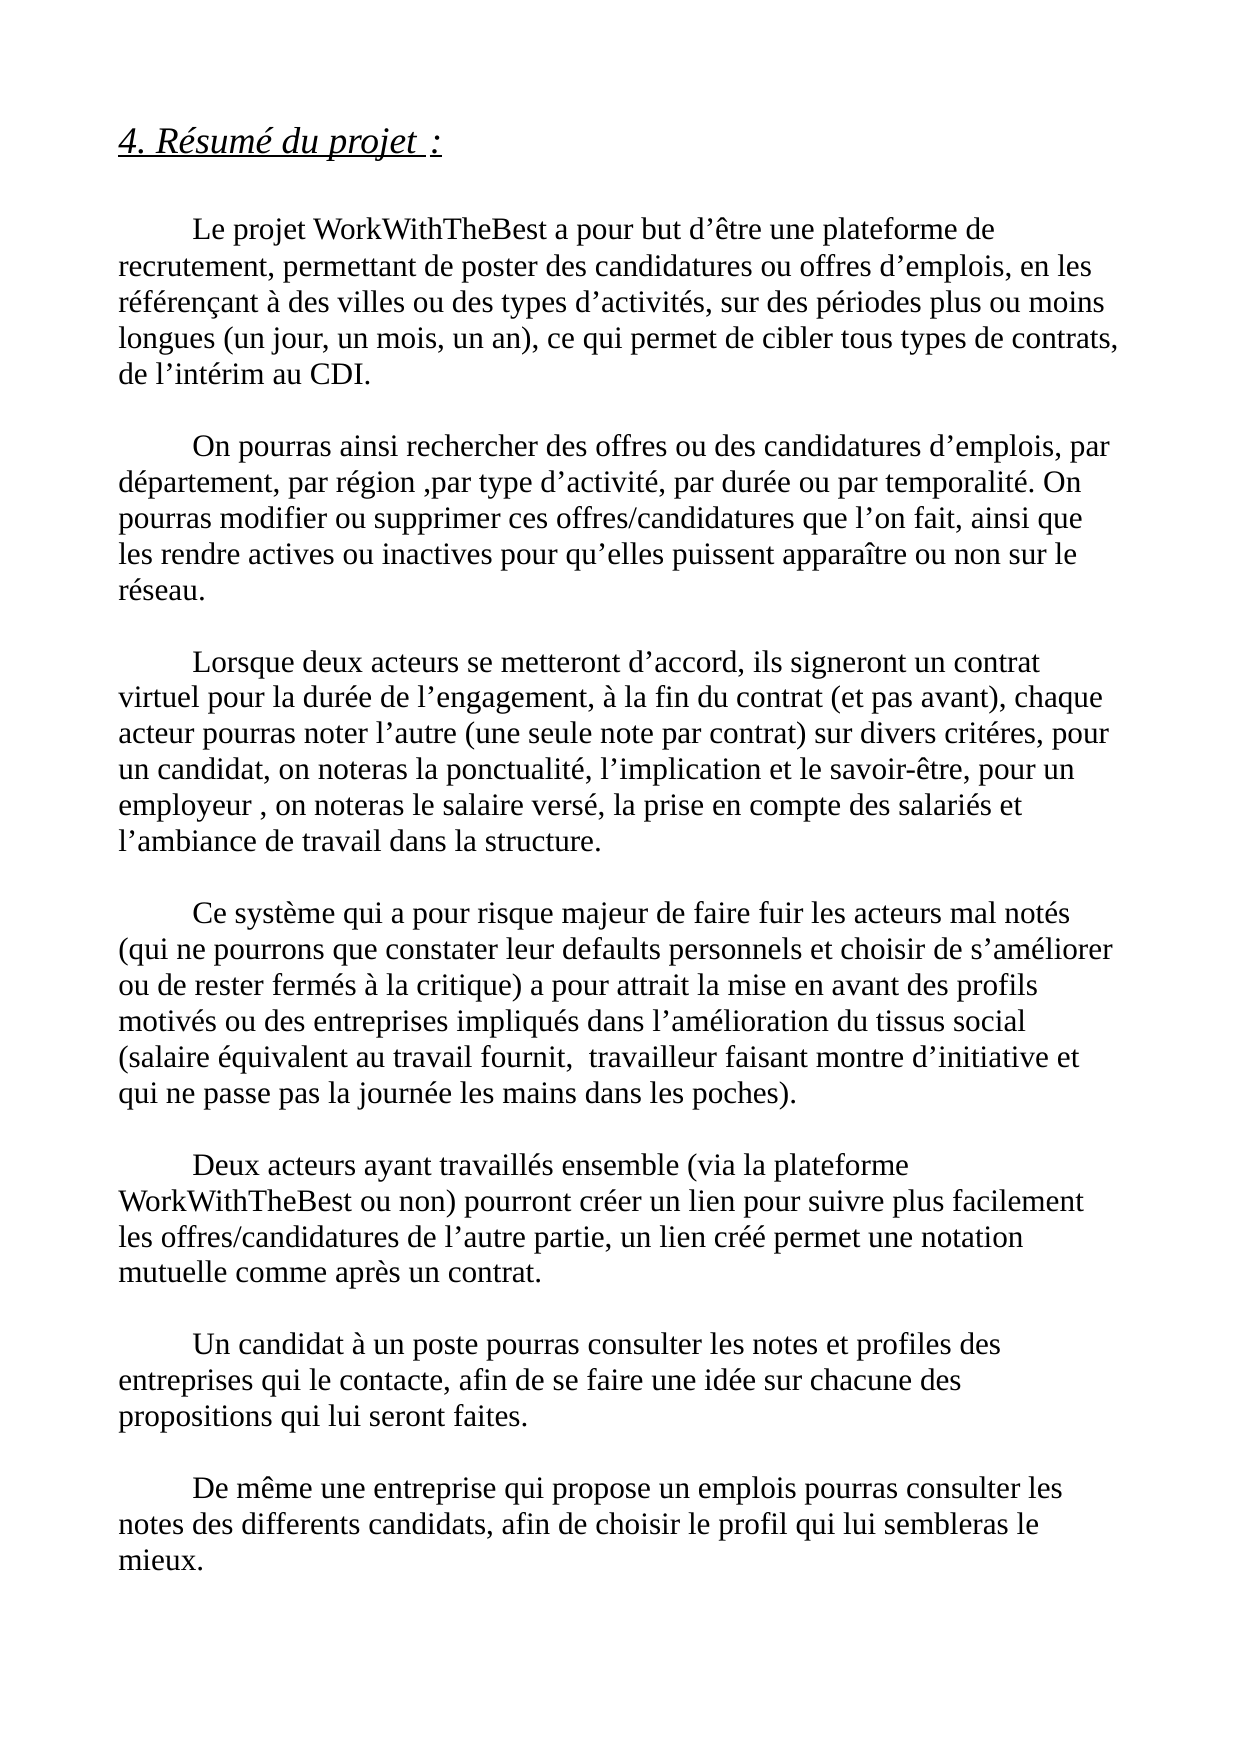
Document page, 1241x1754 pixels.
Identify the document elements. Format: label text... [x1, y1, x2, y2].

text Ce système qui a pour risque majeur de faire fuir les acteurs mal notés (qui ne pourrons que constater leur defaults personnels et choisir de s’améliorer ou de rester fermés à la critique) a pour attrait la mise en avant des profils motivés ou des entreprises impliqués dans l’amélioration du tissus social (salaire équivalent au travail fournit, travailleur faisant montre d’initiative et qui ne passe pas la journée les mains dans les poches). [118, 894, 1122, 1110]
text On pourras ainsi rechercher des offres ou des candidatures d’emplois, par département, par région ,par type d’activité, par durée ou par temporalité. On pourras modifier ou supprimer ces offres/candidatures que l’on fait, ainsi que les rendre actives ou inactives pour qu’elles puissent apparaître ou non sur le réseau. [118, 427, 1122, 607]
text De même une entreprise qui propose un emplois pourras consulter les notes des differents candidats, afin de choisir le profil qui lui sembleras le mieux. [118, 1469, 1122, 1577]
text Un candidat à un poste pourras consulter les notes et profiles des entreprises qui le contacte, afin de se faire une idée sur chacune des propositions qui lui seront faites. [118, 1326, 1122, 1433]
text Le projet WorkWithTheBest a pour but d’être une plateforme de recrutement, permettant de poster des candidatures ou offres d’emplois, en les référençant à des villes ou des types d’activités, sur des périodes plus ou moins longues (un jour, un mois, un an), ce qui permet de cibler tous types de contrats, de l’intérim au CDI. [118, 204, 1122, 391]
text Deux acteurs ayant travaillés ensemble (via la plateforme WorkWithTheBest ou non) pourront créer un lien pour suivre plus facilement les offres/candidatures de l’autre partie, un lien créé permet une notation mutuelle comme après un contrat. [118, 1146, 1122, 1290]
text 4. Résumé du projet : [118, 118, 1122, 161]
text Lorsque deux acteurs se metteront d’accord, ils signeront un contrat virtuel pour la durée de l’engagement, à la fin du contrat (et pas avant), chaque acteur pourras noter l’autre (une seule note par contrat) sur divers critéres, pour un candidat, on noteras la ponctualité, l’implication et le savoir-être, pour un employeur , on noteras le salaire versé, la prise en compte des salariés et l’ambiance de travail dans la structure. [118, 643, 1122, 858]
